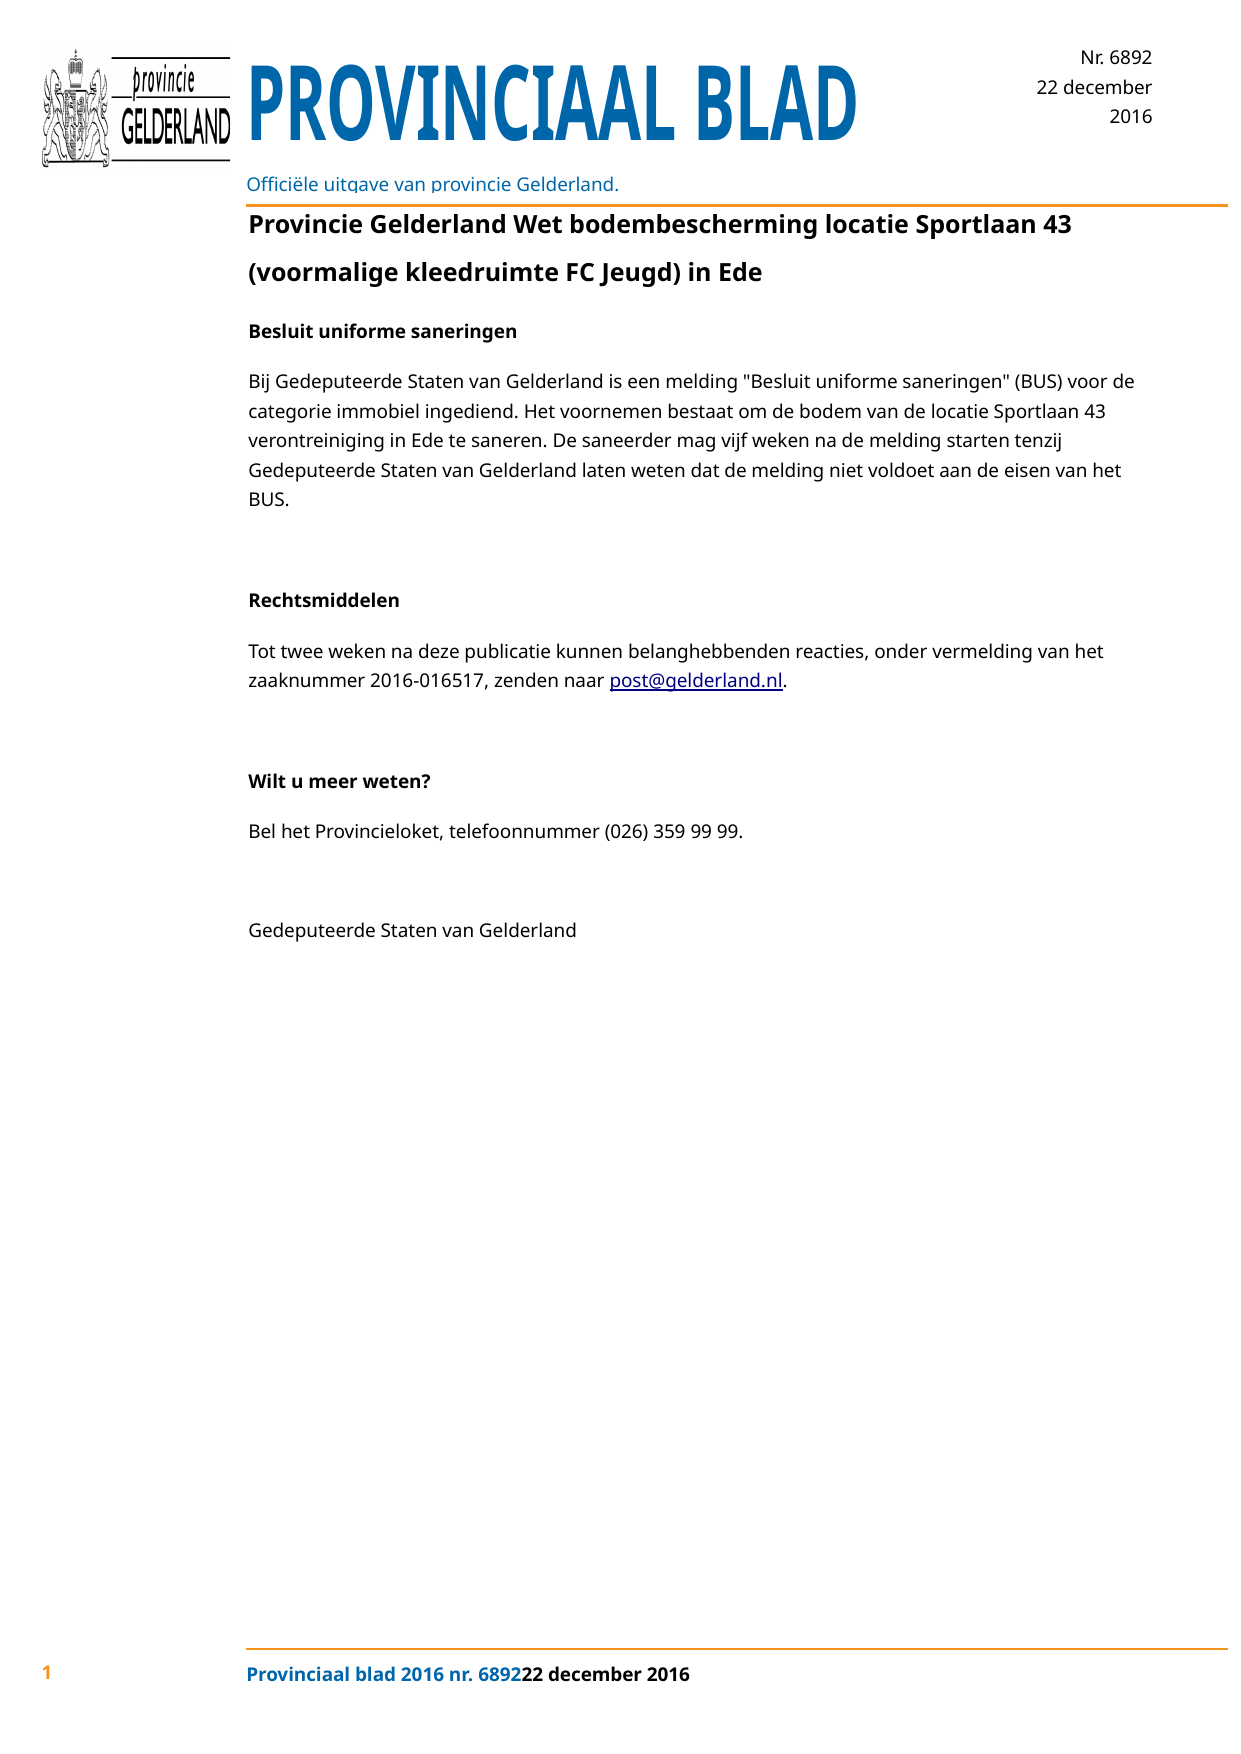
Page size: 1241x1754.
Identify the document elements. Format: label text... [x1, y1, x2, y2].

text Besluit uniforme saneringen [248, 318, 1152, 344]
picture [41, 47, 231, 172]
text Provincie Gelderland Wet bodembescherming locatie Sportlaan 43 (voormalige kleedruimte FC Jeugd) in Ede [248, 207, 1152, 288]
text Wilt u meer weten? [248, 768, 1152, 794]
text Tot twee weken na deze publicatie kunnen belanghebbenden reacties, onder vermelding van het zaaknummer 2016-016517, zenden naar post@gelderland.nl. [248, 638, 1152, 693]
text Bel het Provincieloket, telefoonnummer (026) 359 99 99. [248, 819, 1152, 844]
text Bij Gedeputeerde Staten van Gelderland is een melding "Besluit uniforme saneringen" (BUS) voor de categorie immobiel ingediend. Het voornemen bestaat om de bodem van de locatie Sportlaan 43 verontreiniging in Ede te saneren. De saneerder mag vijf weken na de melding starten tenzij Gedeputeerde Staten van Gelderland laten weten dat de melding niet voldoet aan de eisen van het BUS. [248, 368, 1152, 512]
text Rechtsmiddelen [248, 587, 1152, 613]
text Gedeputeerde Staten van Gelderland [248, 917, 1152, 943]
